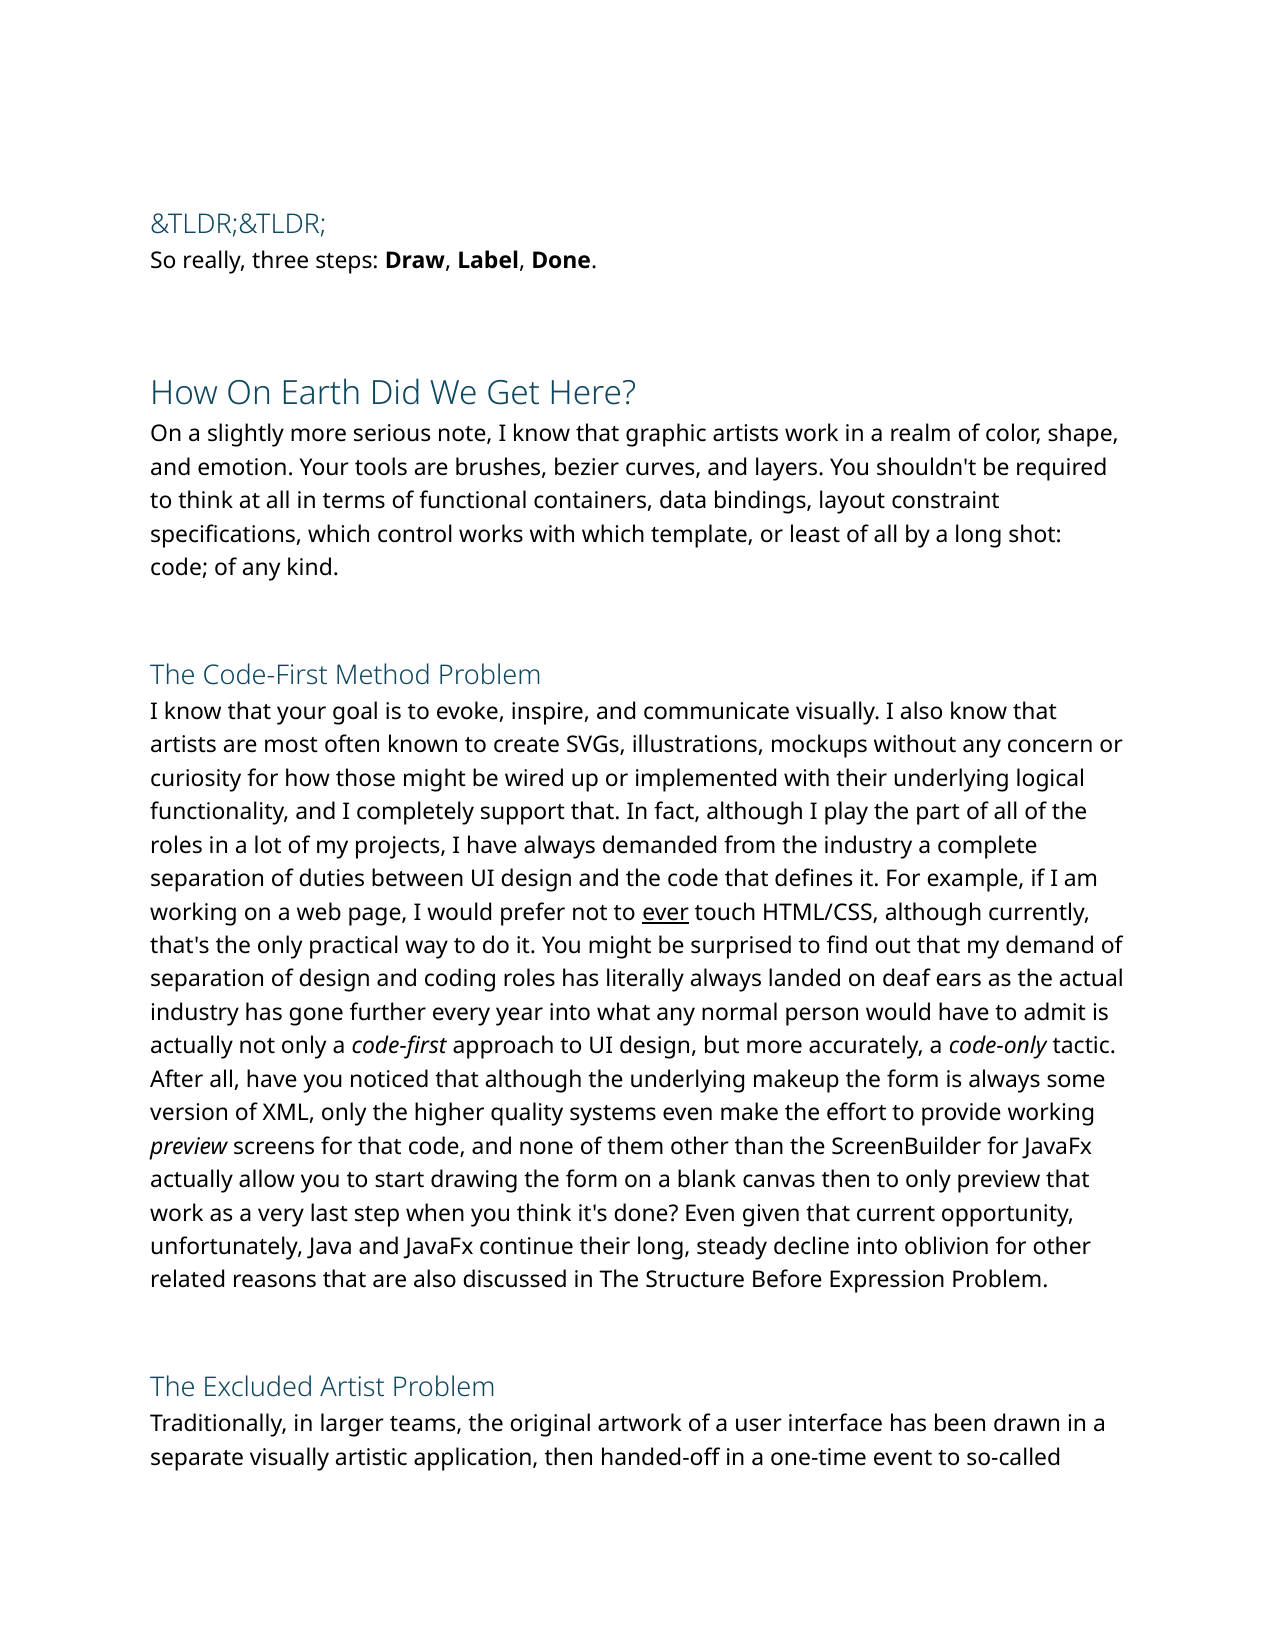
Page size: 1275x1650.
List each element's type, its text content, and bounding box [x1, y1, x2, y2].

text On a slightly more serious note, I know that graphic artists work in a realm of color, shape, and emotion. Your tools are brushes, bezier curves, and layers. You shouldn't be required to think at all in terms of functional containers, data bindings, layout constraint specifications, which control works with which template, or least of all by a long shot: code; of any kind. [150, 417, 1125, 582]
subtitle The Excluded Artist Problem [150, 1368, 1125, 1404]
text I know that your goal is to evoke, inspire, and communicate visually. I also know that artists are most often known to create SVGs, illustrations, mockups without any concern or curiosity for how those might be wired up or implemented with their underlying logical functionality, and I completely support that. In fact, although I play the part of all of the roles in a lot of my projects, I have always demanded from the industry a complete separation of duties between UI design and the code that defines it. For example, if I am working on a web page, I would prefer not to ever touch HTML/CSS, although currently, that's the only practical way to do it. You might be surprised to find out that my demand of separation of design and coding roles has literally always landed on deaf ears as the actual industry has gone further every year into what any normal person would have to admit is actually not only a code-first approach to UI design, but more accurately, a code-only tactic. After all, have you noticed that although the underlying makeup the form is always some version of XML, only the higher quality systems even make the effort to provide working preview screens for that code, and none of them other than the ScreenBuilder for JavaFx actually allow you to start drawing the form on a blank canvas then to only preview that work as a very last step when you think it's done? Even given that current opportunity, unfortunately, Java and JavaFx continue their long, steady decline into oblivion for other related reasons that are also discussed in The Structure Before Expression Problem. [150, 695, 1125, 1294]
text Traditionally, in larger teams, the original artwork of a user interface has been drawn in a separate visually artistic application, then handed-off in a one-time event to so-called [150, 1407, 1125, 1472]
subtitle How On Earth Did We Get Here? [150, 369, 1125, 414]
subtitle The Code-First Method Problem [150, 656, 1125, 692]
subtitle &TLDR;&TLDR; [150, 204, 1125, 241]
text So really, three steps: Draw, Label, Done. [150, 244, 1125, 275]
